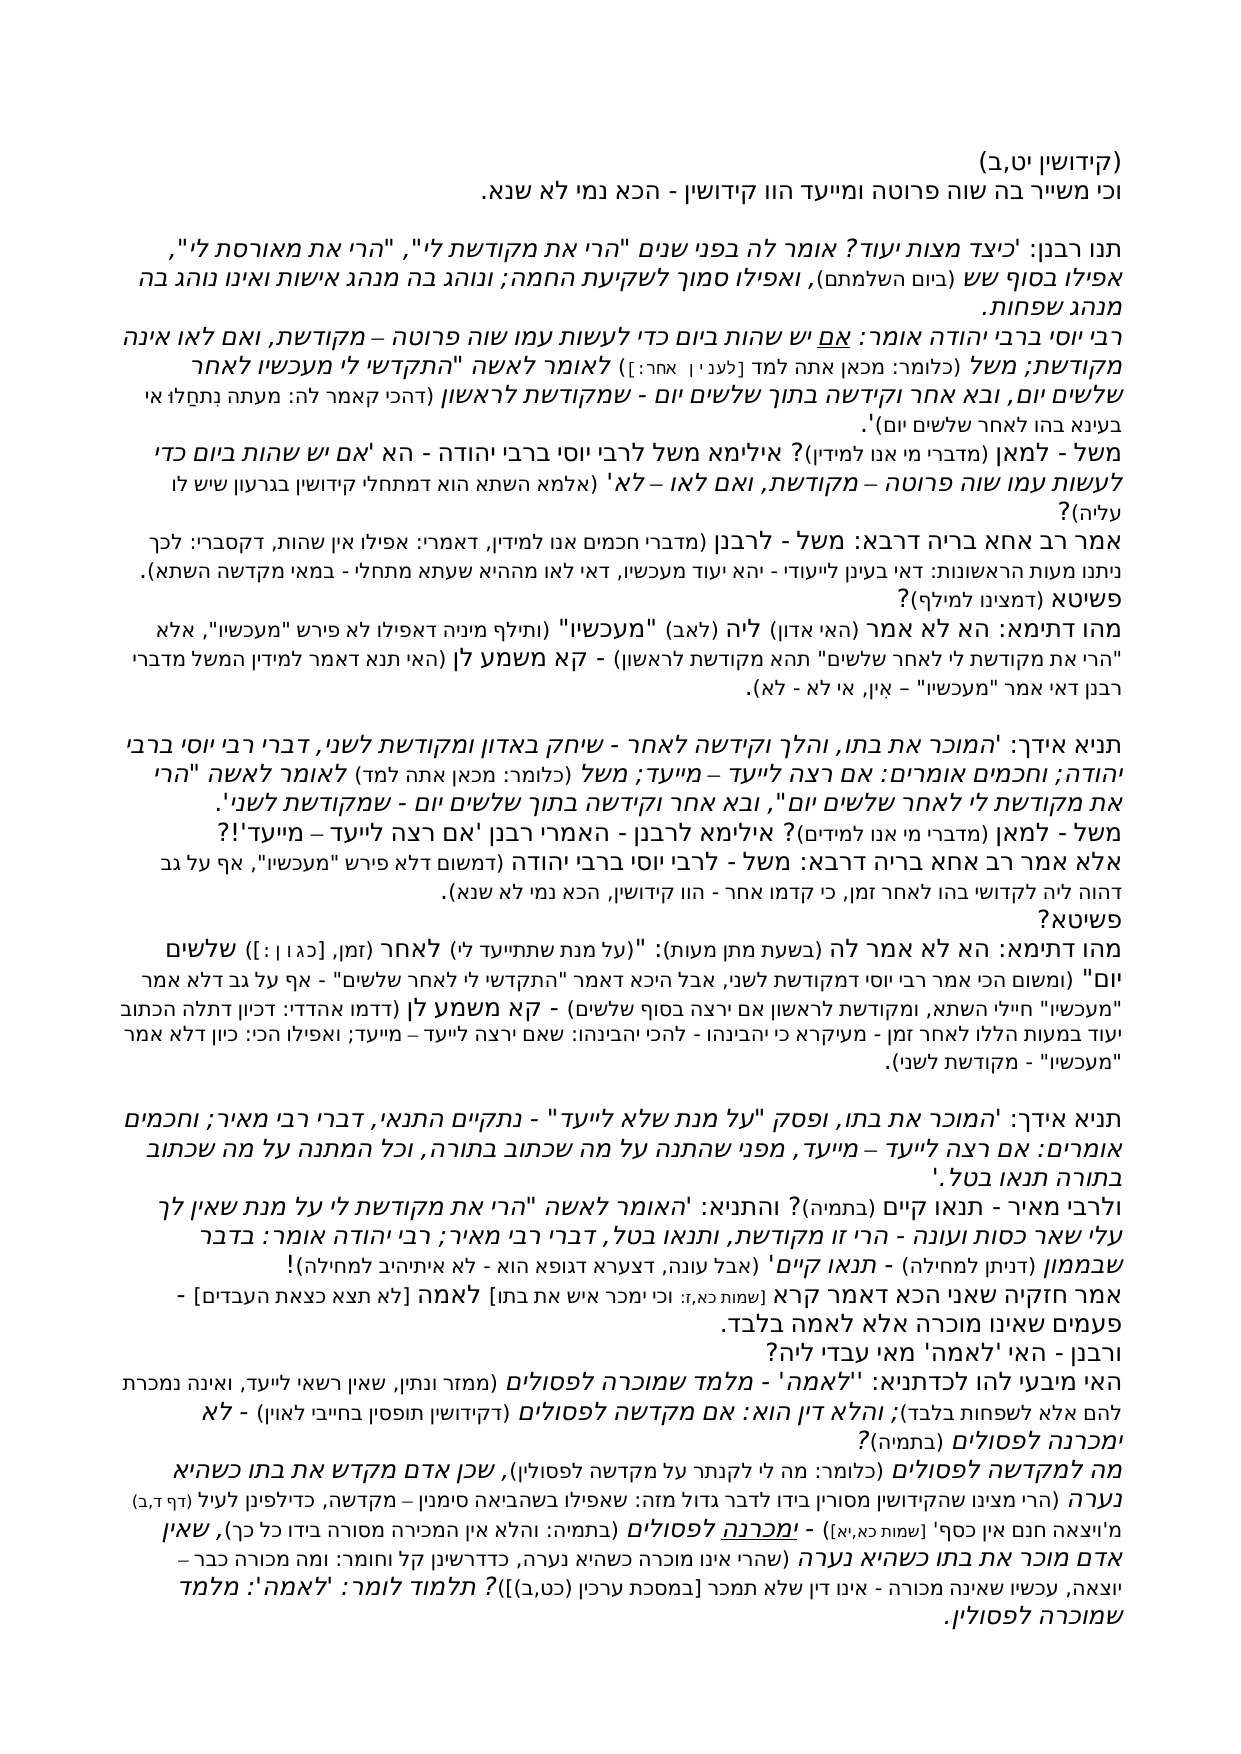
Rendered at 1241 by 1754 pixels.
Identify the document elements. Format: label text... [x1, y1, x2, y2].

text מהו דתימא: הא לא אמר (האי אדון) ליה (לאב) "מעכשיו" (ותילף מיניה דאפילו לא פירש "מעכשיו", אלא "הרי את מקודשת לי לאחר שלשים" תהא מקודשת לראשון) - קא משמע לן (האי תנא דאמר למידין המשל מדברי רבנן דאי אמר "מעכשיו" – אִין, אי לא - לא). [118, 614, 1122, 701]
text פשיטא (דמצינו למילף)? [118, 584, 1122, 614]
text מה למקדשה לפסולים (כלומר: מה לי לקנתר על מקדשה לפסולין), שכן אדם מקדש את בתו כשהיא נערה (הרי מצינו שהקידושין מסורין בידו לדבר גדול מזה: שאפילו בשהביאה סימנין – מקדשה, כדילפינן לעיל (דף ד,ב) מ'ויצאה חנם אין כסף' [שמות כא,יא]) - ימכרנה לפסולים (בתמיה: והלא אין המכירה מסורה בידו כל כך), שאין אדם מוכר את בתו כשהיא נערה (שהרי אינו מוכרה כשהיא נערה, כדדרשינן קל וחומר: ומה מכורה כבר – יוצאה, עכשיו שאינה מכורה - אינו דין שלא תמכר [במסכת ערכין (כט,ב)])? תלמוד לומר: 'לאמה': מלמד שמוכרה לפסולין. [118, 1455, 1122, 1631]
text תניא אידך: 'המוכר את בתו, ופסק "על מנת שלא לייעד" - נתקיים התנאי, דברי רבי מאיר; וחכמים אומרים: אם רצה לייעד – מייעד, מפני שהתנה על מה שכתוב בתורה, וכל המתנה על מה שכתוב בתורה תנאו בטל.' [118, 1104, 1122, 1192]
text (קידושין יט,ב) [118, 147, 1122, 176]
text מהו דתימא: הא לא אמר לה (בשעת מתן מעות): "(על מנת שתתייעד לי) לאחר (זמן, [כגון:]) שלשים יום" (ומשום הכי אמר רבי יוסי דמקודשת לשני, אבל היכא דאמר "התקדשי לי לאחר שלשים" - אף על גב דלא אמר "מעכשיו" חיילי השתא, ומקודשת לראשון אם ירצה בסוף שלשים) - קא משמע לן (דדמו אהדדי: דכיון דתלה הכתוב יעוד במעות הללו לאחר זמן - מעיקרא כי יהבינהו - להכי יהבינהו: שאם ירצה לייעד – מייעד; ואפילו הכי: כיון דלא אמר "מעכשיו" - מקודשת לשני). [118, 934, 1122, 1076]
text האי מיבעי להו לכדתניא: ''לאמה' - מלמד שמוכרה לפסולים (ממזר ונתין, שאין רשאי לייעד, ואינה נמכרת להם אלא לשפחות בלבד); והלא דין הוא: אם מקדשה לפסולים (דקידושין תופסין בחייבי לאוין) - לא ימכרנה לפסולים (בתמיה)? [118, 1367, 1122, 1455]
text משל - למאן (מדברי מי אנו למידין)? אילימא משל לרבי יוסי ברבי יהודה - הא 'אם יש שהות ביום כדי לעשות עמו שוה פרוטה – מקודשת, ואם לאו – לא' (אלמא השתא הוא דמתחלי קידושין בגרעון שיש לו עליה)? [118, 439, 1122, 526]
text תניא אידך: 'המוכר את בתו, והלך וקידשה לאחר - שיחק באדון ומקודשת לשני, דברי רבי יוסי ברבי יהודה; וחכמים אומרים: אם רצה לייעד – מייעד; משל (כלומר: מכאן אתה למד) לאומר לאשה "הרי את מקודשת לי לאחר שלשים יום", ובא אחר וקידשה בתוך שלשים יום - שמקודשת לשני'. [118, 730, 1122, 818]
text משל - למאן (מדברי מי אנו למידים)? אילימא לרבנן - האמרי רבנן 'אם רצה לייעד – מייעד'!? [118, 818, 1122, 847]
text ורבנן - האי 'לאמה' מאי עבדי ליה? [118, 1338, 1122, 1367]
text פשיטא? [118, 905, 1122, 934]
text אלא אמר רב אחא בריה דרבא: משל - לרבי יוסי ברבי יהודה (דמשום דלא פירש "מעכשיו", אף על גב דהוה ליה לקדושי בהו לאחר זמן, כי קדמו אחר - הוו קידושין, הכא נמי לא שנא). [118, 847, 1122, 905]
text וכי משייר בה שוה פרוטה ומייעד הוו קידושין - הכא נמי לא שנא. [118, 176, 1122, 205]
text תנו רבנן: 'כיצד מצות יעוד? אומר לה בפני שנים "הרי את מקודשת לי", "הרי את מאורסת לי", אפילו בסוף שש (ביום השלמתם), ואפילו סמוך לשקיעת החמה; ונוהג בה מנהג אישות ואינו נוהג בה מנהג שפחות. [118, 234, 1122, 322]
text אמר חזקיה שאני הכא דאמר קרא [שמות כא,ז: וכי ימכר איש את בתו] לאמה [לא תצא כצאת העבדים] - פעמים שאינו מוכרה אלא לאמה בלבד. [118, 1280, 1122, 1338]
text רבי יוסי ברבי יהודה אומר: אם יש שהות ביום כדי לעשות עמו שוה פרוטה – מקודשת, ואם לאו אינה מקודשת; משל (כלומר: מכאן אתה למד [לענין אחר:]) לאומר לאשה "התקדשי לי מעכשיו לאחר שלשים יום, ובא אחר וקידשה בתוך שלשים יום - שמקודשת לראשון (דהכי קאמר לה: מעתה נִתחַלוּ אי בעינא בהו לאחר שלשים יום)'. [118, 322, 1122, 439]
text אמר רב אחא בריה דרבא: משל - לרבנן (מדברי חכמים אנו למידין, דאמרי: אפילו אין שהות, דקסברי: לכך ניתנו מעות הראשונות: דאי בעינן לייעודי - יהא יעוד מעכשיו, דאי לאו מההיא שעתא מתחלי - במאי מקדשה השתא). [118, 526, 1122, 584]
text ולרבי מאיר - תנאו קיים (בתמיה)? והתניא: 'האומר לאשה "הרי את מקודשת לי על מנת שאין לך עלי שאר כסות ועונה - הרי זו מקודשת, ותנאו בטל, דברי רבי מאיר; רבי יהודה אומר: בדבר שבממון (דניתן למחילה) - תנאו קיים' (אבל עונה, דצערא דגופא הוא - לא איתיהיב למחילה)! [118, 1192, 1122, 1280]
